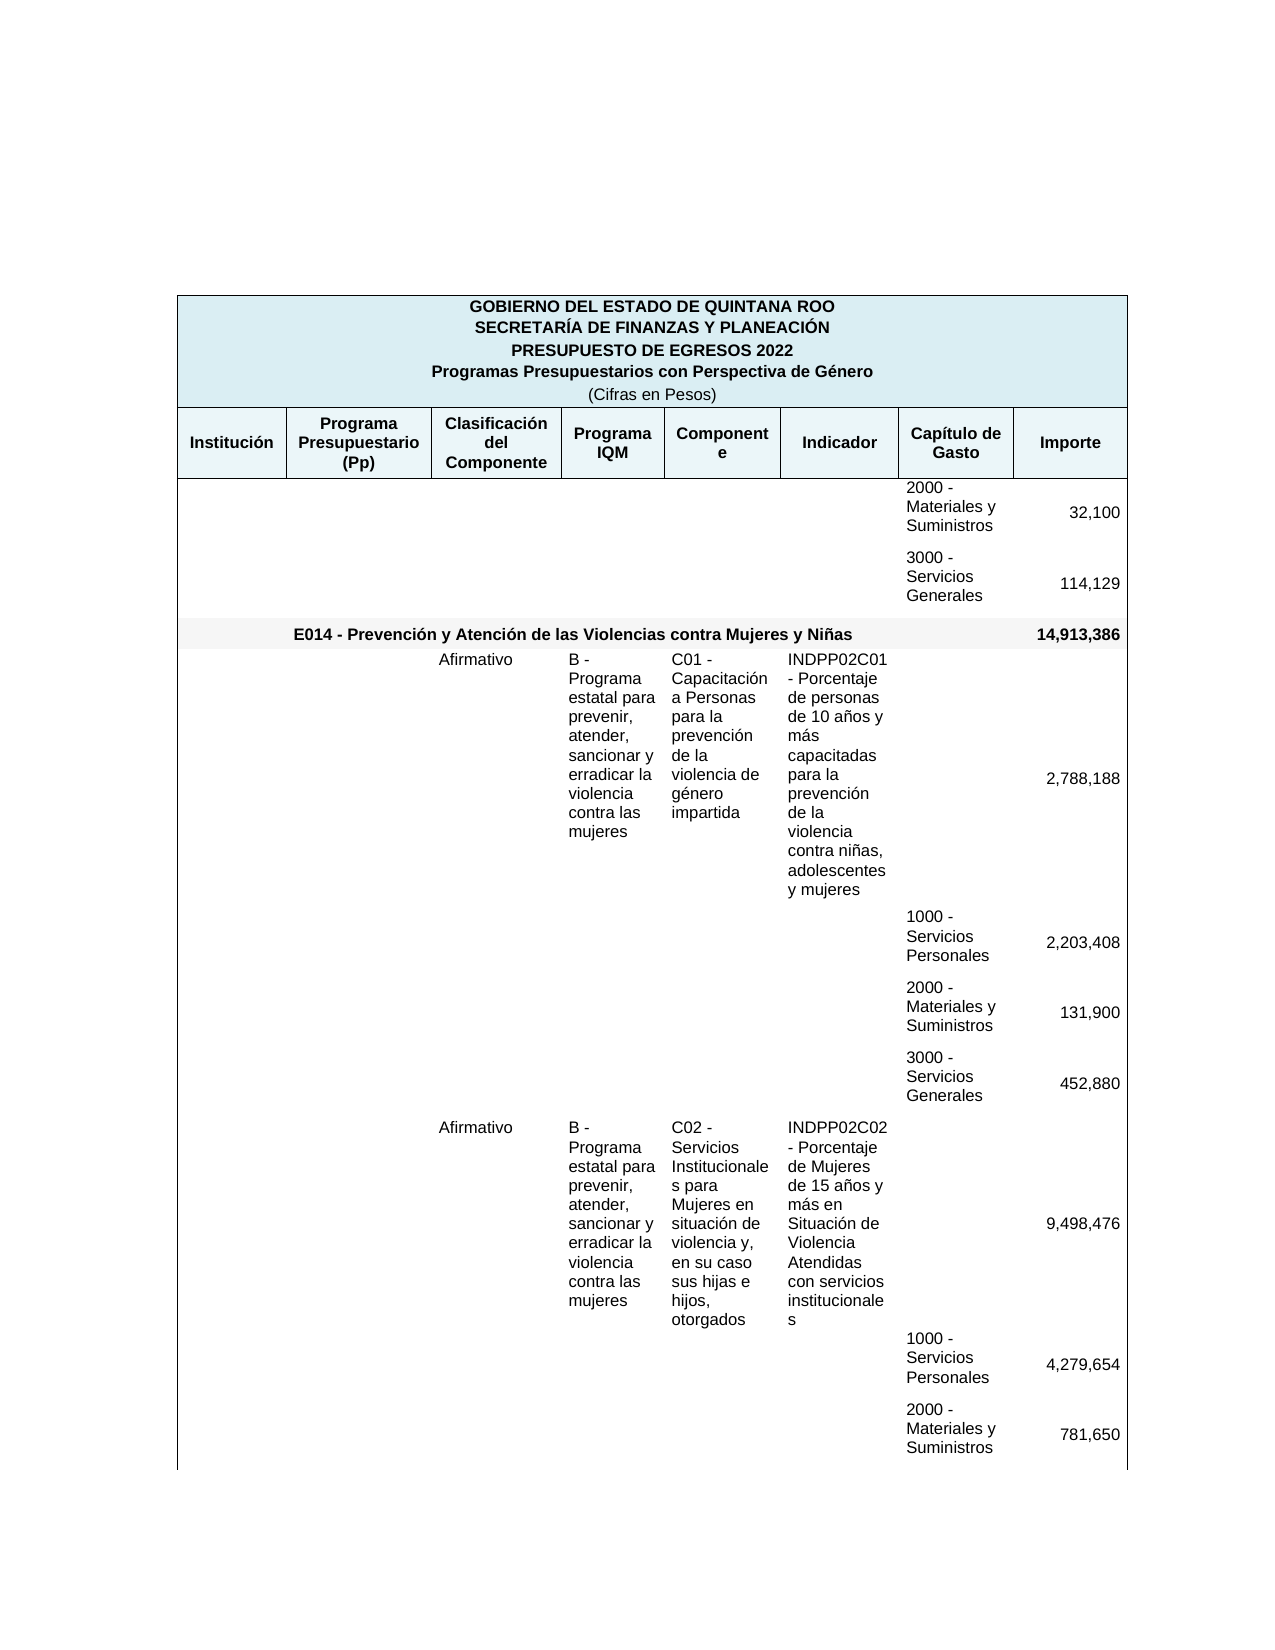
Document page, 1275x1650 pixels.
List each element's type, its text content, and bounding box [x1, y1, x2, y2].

table_cell 2,788,188 [1013, 650, 1127, 907]
table_cell [178, 1400, 286, 1470]
table_cell Importe [1014, 408, 1127, 478]
table_cell [780, 1329, 899, 1399]
table_cell 4,279,654 [1013, 1329, 1127, 1399]
table_cell Institución [178, 408, 286, 478]
table_cell 3000 - Servicios Generales [899, 548, 1013, 618]
table_cell [561, 479, 664, 548]
table_cell 9,498,476 [1013, 1118, 1127, 1329]
table_cell [431, 1400, 561, 1470]
table_cell [780, 907, 899, 978]
table_cell [664, 1400, 780, 1470]
table_cell [286, 1048, 431, 1118]
table_cell [286, 1400, 431, 1470]
table_cell [431, 548, 561, 618]
table_cell [561, 548, 664, 618]
table_cell 2000 - Materiales y Suministros [899, 978, 1013, 1048]
table_cell [286, 1118, 431, 1329]
table_cell [178, 1329, 286, 1399]
table_cell [178, 1118, 286, 1329]
table_cell [561, 1329, 664, 1399]
table_cell Componente [665, 408, 780, 478]
table_cell [664, 1048, 780, 1118]
table_cell 2,203,408 [1013, 907, 1127, 978]
table_cell Afirmativo [431, 650, 561, 907]
table_cell [178, 1048, 286, 1118]
table_cell [780, 978, 899, 1048]
table_cell 2000 - Materiales y Suministros [899, 479, 1013, 548]
table_cell Afirmativo [431, 1118, 561, 1329]
table_cell Programa IQM [562, 408, 664, 478]
table_cell 1000 - Servicios Personales [899, 1329, 1013, 1399]
table_cell Indicador [781, 408, 898, 478]
table_cell Capítulo de Gasto [899, 408, 1013, 478]
table_cell C02 - Servicios Institucionales para Mujeres en situación de violencia y, en su caso sus hijas e hijos, otorgados [664, 1118, 780, 1329]
table_cell INDPP02C01 - Porcentaje de personas de 10 años y más capacitadas para la prevención de la violencia contra niñas, adolescentes y mujeres [780, 650, 899, 907]
table_cell [780, 479, 899, 548]
table_cell [561, 1048, 664, 1118]
table_cell [431, 479, 561, 548]
table_cell E014 - Prevención y Atención de las Violencias contra Mujeres y Niñas [286, 618, 1013, 649]
table_cell B - Programa estatal para prevenir, atender, sancionar y erradicar la violencia contra las mujeres [561, 650, 664, 907]
table_cell [431, 1048, 561, 1118]
table_cell Clasificación del Componente [432, 408, 561, 478]
table_cell [286, 978, 431, 1048]
table_cell [178, 978, 286, 1048]
table_cell [286, 650, 431, 907]
table_cell [286, 548, 431, 618]
table_cell [664, 907, 780, 978]
table_cell [178, 650, 286, 907]
table_cell [561, 978, 664, 1048]
table_cell [286, 907, 431, 978]
table_cell 32,100 [1013, 479, 1127, 548]
table_cell [664, 1329, 780, 1399]
table_cell [899, 1118, 1013, 1329]
table_header GOBIERNO DEL ESTADO DE QUINTANA ROO SECRETARÍA DE FINANZAS Y PLANEACIÓN PRESUPUESTO DE EGRESOS 2022 Programas Presupuestarios con Perspectiva de Género (Cifras en Pesos) [178, 296, 1127, 407]
table_cell C01 - Capacitación a Personas para la prevención de la violencia de género impartida [664, 650, 780, 907]
table_cell B - Programa estatal para prevenir, atender, sancionar y erradicar la violencia contra las mujeres [561, 1118, 664, 1329]
table_cell 3000 - Servicios Generales [899, 1048, 1013, 1118]
table_cell [431, 907, 561, 978]
table_cell 1000 - Servicios Personales [899, 907, 1013, 978]
table_cell INDPP02C02 - Porcentaje de Mujeres de 15 años y más en Situación de Violencia Atendidas con servicios institucionales [780, 1118, 899, 1329]
table_cell [431, 1329, 561, 1399]
table_cell [286, 479, 431, 548]
table_cell 131,900 [1013, 978, 1127, 1048]
table_cell [899, 650, 1013, 907]
table_cell [178, 618, 286, 649]
table_cell [286, 1329, 431, 1399]
table_cell [664, 479, 780, 548]
table_cell [664, 548, 780, 618]
table_cell Programa Presupuestario (Pp) [287, 408, 431, 478]
table_cell [780, 1048, 899, 1118]
table_cell [431, 978, 561, 1048]
table_cell [664, 978, 780, 1048]
table_cell 14,913,386 [1013, 618, 1127, 649]
table_cell [178, 548, 286, 618]
table_cell 452,880 [1013, 1048, 1127, 1118]
table_cell [780, 548, 899, 618]
table_cell 114,129 [1013, 548, 1127, 618]
table_cell [561, 907, 664, 978]
table_cell [178, 479, 286, 548]
table_cell 2000 - Materiales y Suministros [899, 1400, 1013, 1470]
table_cell [780, 1400, 899, 1470]
table_cell [561, 1400, 664, 1470]
table_cell [178, 907, 286, 978]
table_cell 781,650 [1013, 1400, 1127, 1470]
